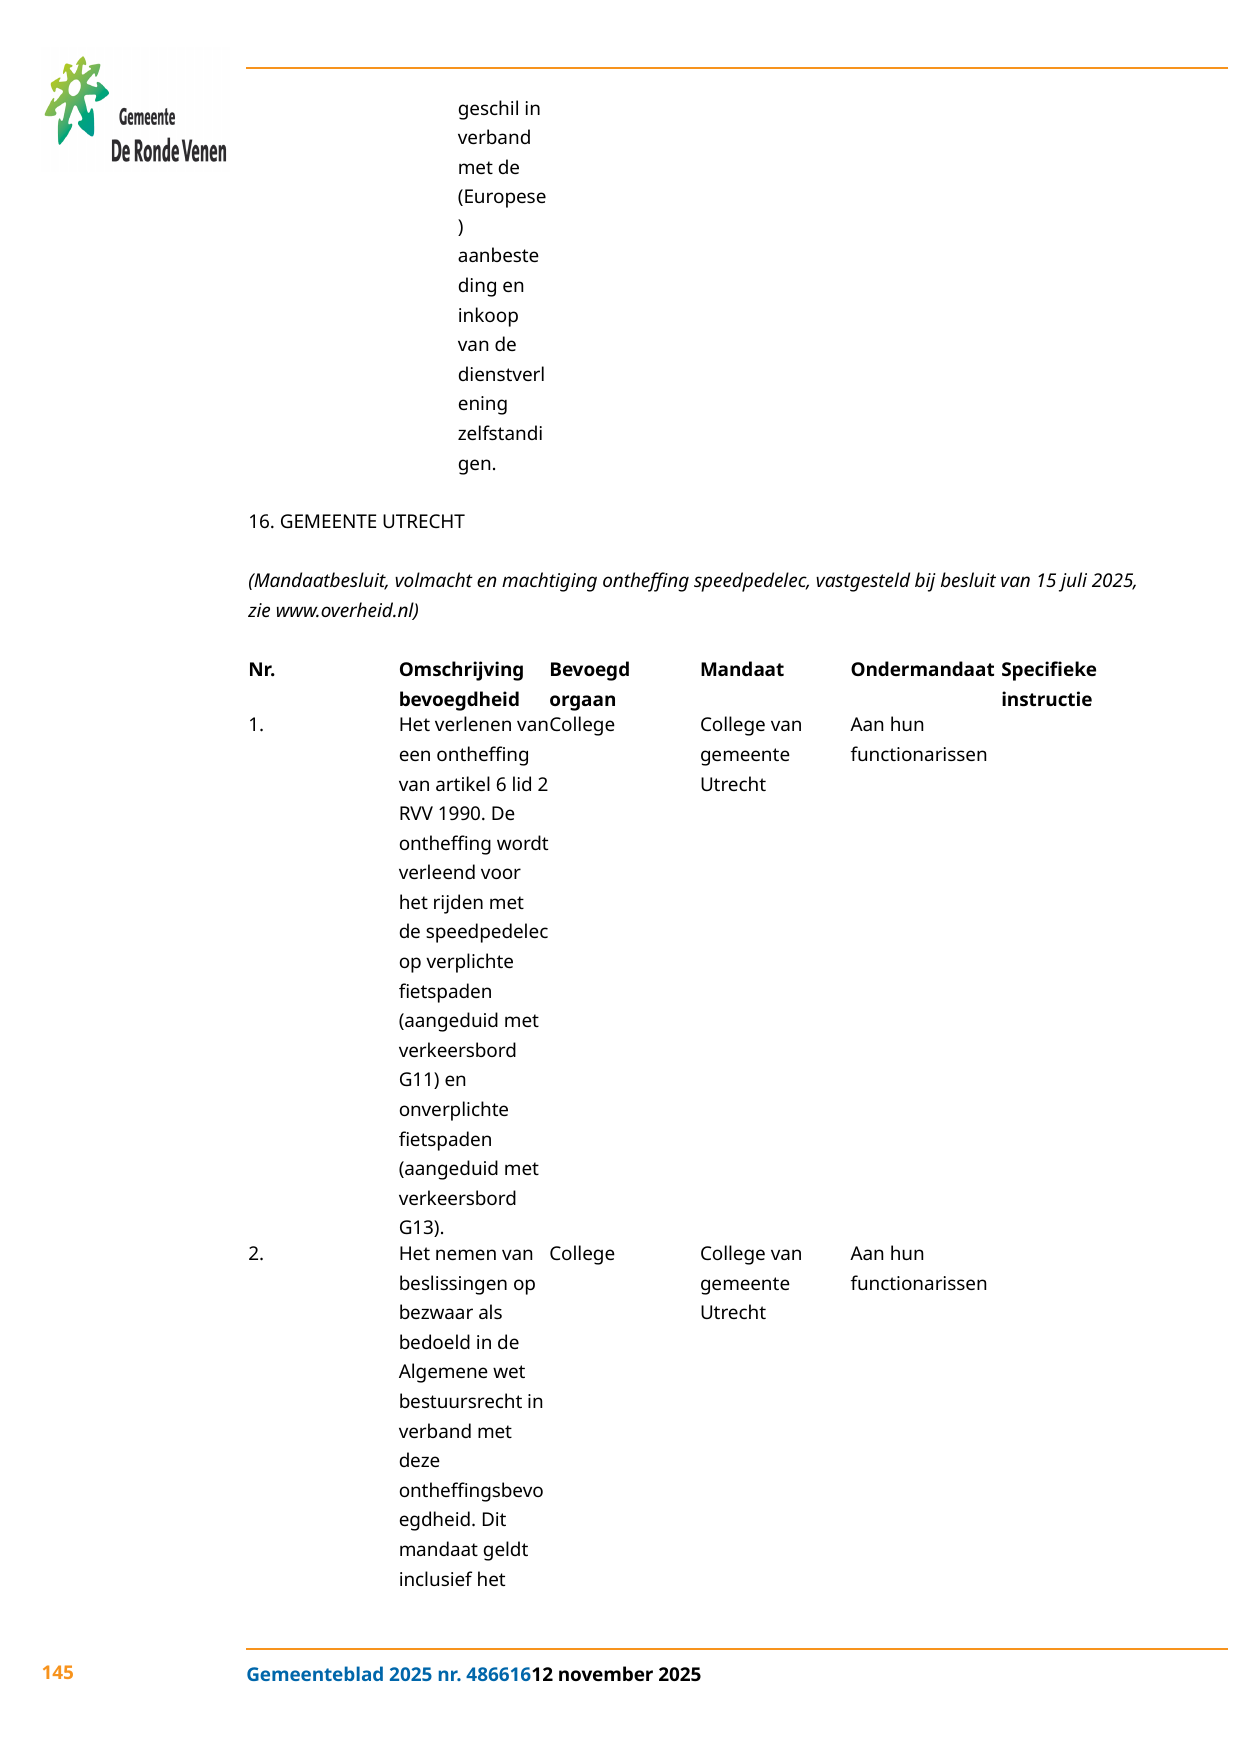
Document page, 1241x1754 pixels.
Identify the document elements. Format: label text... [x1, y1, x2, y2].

table_cell [700, 95, 850, 476]
table_header Bevoegd orgaan [549, 656, 700, 712]
table_cell [1001, 95, 1152, 476]
table_cell [549, 95, 700, 476]
table_cell [248, 95, 398, 476]
table_header Ondermandaat [850, 656, 1001, 712]
table_cell 2. [248, 1240, 398, 1591]
table_cell Het nemen van beslissingen op bezwaar als bedoeld in de Algemene wet bestuursrecht in verband met deze ontheffingsbevoegdheid. Dit mandaat geldt inclusief het [399, 1240, 549, 1591]
table_cell College van gemeente Utrecht [700, 712, 850, 1240]
table_cell 1. [248, 712, 398, 1240]
table_header Omschrijving bevoegdheid [399, 656, 549, 712]
table_header Nr. [248, 656, 398, 712]
table_cell [850, 95, 1001, 476]
table_header Specifieke instructie [1001, 656, 1152, 712]
table_cell geschil in verband met de (Europese) aanbesteding en inkoop van de dienstverlening zelfstandigen. [399, 95, 549, 476]
text (Mandaatbesluit, volmacht en machtiging ontheffing speedpedelec, vastgesteld bij besluit van 15 juli 2025, zie www.overheid.nl) [248, 567, 1152, 623]
table_header Mandaat [700, 656, 850, 712]
table_cell Aan hun functionarissen [850, 712, 1001, 1240]
table_cell [1001, 712, 1152, 1240]
table_cell [1001, 1240, 1152, 1591]
text 16. GEMEENTE UTRECHT [248, 508, 1152, 534]
table_cell College [549, 712, 700, 1240]
table_cell Aan hun functionarissen [850, 1240, 1001, 1591]
table_cell Het verlenen van een ontheffing van artikel 6 lid 2 RVV 1990. De ontheffing wordt verleend voor het rijden met de speedpedelec op verplichte fietspaden (aangeduid met verkeersbord G11) en onverplichte fietspaden (aangeduid met verkeersbord G13). [399, 712, 549, 1240]
table_cell College [549, 1240, 700, 1591]
picture [41, 47, 231, 172]
table_cell College van gemeente Utrecht [700, 1240, 850, 1591]
